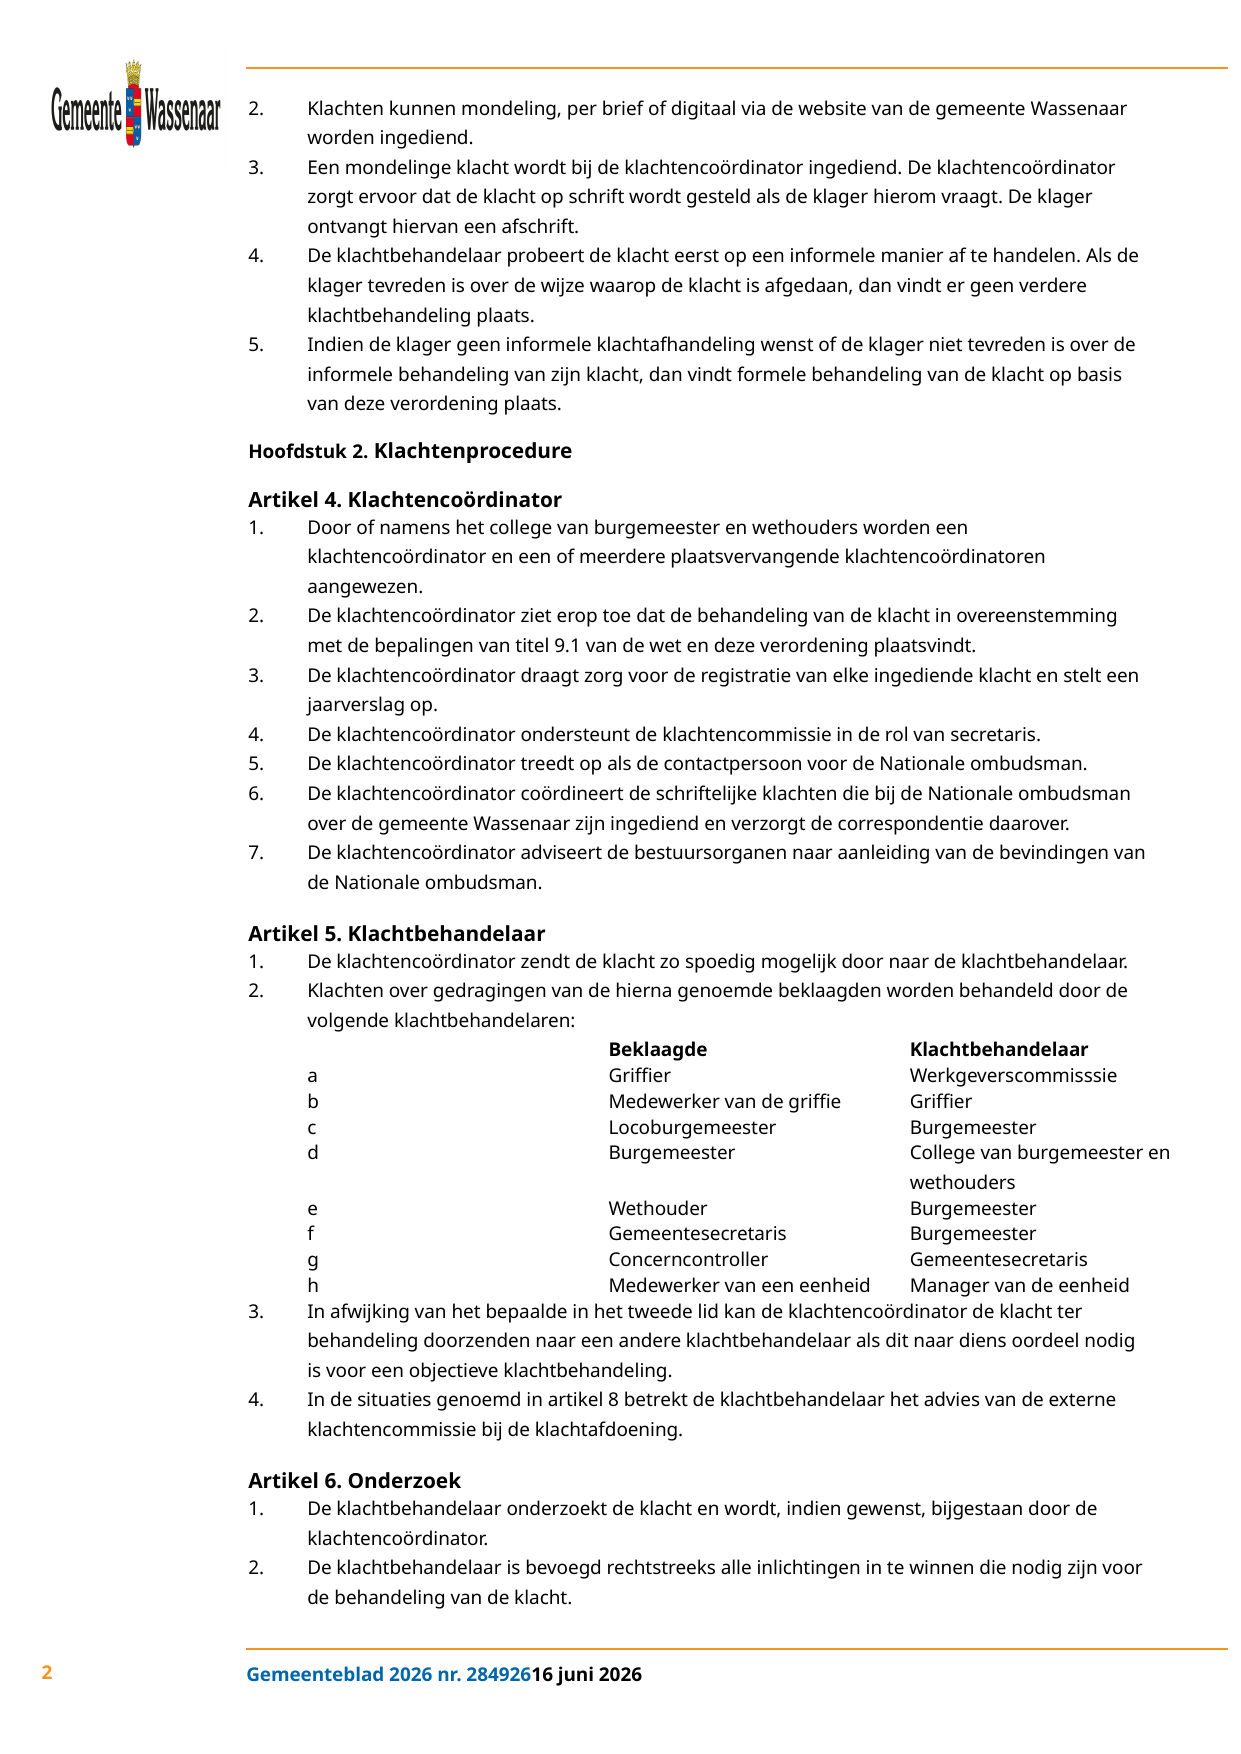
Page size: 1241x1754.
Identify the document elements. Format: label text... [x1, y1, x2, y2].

table_cell College van burgemeester en wethouders [910, 1140, 1211, 1195]
table_cell Medewerker van de griffie [608, 1088, 909, 1114]
table_cell Griffier [608, 1063, 909, 1088]
table_cell Locoburgemeester [608, 1114, 909, 1139]
text Artikel 4. Klachtencoördinator [248, 486, 1152, 514]
table_cell Wethouder [608, 1195, 909, 1221]
table_cell a [307, 1063, 608, 1088]
table_cell g [307, 1246, 608, 1272]
table_cell Werkgeverscommisssie [910, 1063, 1211, 1088]
table_cell Medewerker van een eenheid [608, 1272, 909, 1298]
list De klachtencoördinator adviseert de bestuursorganen naar aanleiding van de bevindingen van de Nationale ombudsman. [248, 839, 1152, 895]
list De klachtbehandelaar probeert de klacht eerst op een informele manier af te handelen. Als de klager tevreden is over de wijze waarop de klacht is afgedaan, dan vindt er geen verdere klachtbehandeling plaats. [248, 243, 1152, 328]
text Artikel 5. Klachtbehandelaar [248, 919, 1152, 948]
table_cell Gemeentesecretaris [910, 1246, 1211, 1272]
table_cell Burgemeester [608, 1140, 909, 1195]
list De klachtencoördinator coördineert de schriftelijke klachten die bij de Nationale ombudsman over de gemeente Wassenaar zijn ingediend en verzorgt de correspondentie daarover. [248, 780, 1152, 836]
list De klachtbehandelaar onderzoekt de klacht en wordt, indien gewenst, bijgestaan door de klachtencoördinator. [248, 1495, 1152, 1550]
list De klachtencoördinator draagt zorg voor de registratie van elke ingediende klacht en stelt een jaarverslag op. [248, 662, 1152, 717]
text Artikel 6. Onderzoek [248, 1467, 1152, 1495]
table_cell Griffier [910, 1088, 1211, 1114]
list Klachten over gedragingen van de hierna genoemde beklaagden worden behandeld door de volgende klachtbehandelaren: [248, 977, 1152, 1033]
list De klachtencoördinator ondersteunt de klachtencommissie in de rol van secretaris. [248, 721, 1152, 747]
table_cell Burgemeester [910, 1114, 1211, 1139]
list De klachtencoördinator ziet erop toe dat de behandeling van de klacht in overeenstemming met de bepalingen van titel 9.1 van de wet en deze verordening plaatsvindt. [248, 603, 1152, 658]
table_cell h [307, 1272, 608, 1298]
table_cell Gemeentesecretaris [608, 1221, 909, 1246]
list In de situaties genoemd in artikel 8 betrekt de klachtbehandelaar het advies van de externe klachtencommissie bij de klachtafdoening. [248, 1387, 1152, 1442]
text Hoofdstuk 2. Klachtenprocedure [248, 436, 1152, 465]
list In afwijking van het bepaalde in het tweede lid kan de klachtencoördinator de klacht ter behandeling doorzenden naar een andere klachtbehandelaar als dit naar diens oordeel nodig is voor een objectieve klachtbehandeling. [248, 1298, 1152, 1383]
list De klachtbehandelaar is bevoegd rechtstreeks alle inlichtingen in te winnen die nodig zijn voor de behandeling van de klacht. [248, 1554, 1152, 1609]
table_header Beklaagde [608, 1037, 909, 1062]
list Indien de klager geen informele klachtafhandeling wenst of de klager niet tevreden is over de informele behandeling van zijn klacht, dan vindt formele behandeling van de klacht op basis van deze verordening plaats. [248, 331, 1152, 416]
table_header [307, 1037, 608, 1062]
list Door of namens het college van burgemeester en wethouders worden een klachtencoördinator en een of meerdere plaatsvervangende klachtencoördinatoren aangewezen. [248, 514, 1152, 599]
table_cell e [307, 1195, 608, 1221]
picture [41, 47, 231, 172]
list Klachten kunnen mondeling, per brief of digitaal via de website van de gemeente Wassenaar worden ingediend. [248, 95, 1152, 150]
table_cell c [307, 1114, 608, 1139]
table_cell b [307, 1088, 608, 1114]
table_cell Burgemeester [910, 1221, 1211, 1246]
table_cell Burgemeester [910, 1195, 1211, 1221]
table_cell Manager van de eenheid [910, 1272, 1211, 1298]
table_header Klachtbehandelaar [910, 1037, 1211, 1062]
table_cell Concerncontroller [608, 1246, 909, 1272]
table_cell f [307, 1221, 608, 1246]
list Een mondelinge klacht wordt bij de klachtencoördinator ingediend. De klachtencoördinator zorgt ervoor dat de klacht op schrift wordt gesteld als de klager hierom vraagt. De klager ontvangt hiervan een afschrift. [248, 154, 1152, 239]
list De klachtencoördinator treedt op als de contactpersoon voor de Nationale ombudsman. [248, 751, 1152, 776]
table_cell d [307, 1140, 608, 1195]
list De klachtencoördinator zendt de klacht zo spoedig mogelijk door naar de klachtbehandelaar. [248, 948, 1152, 973]
